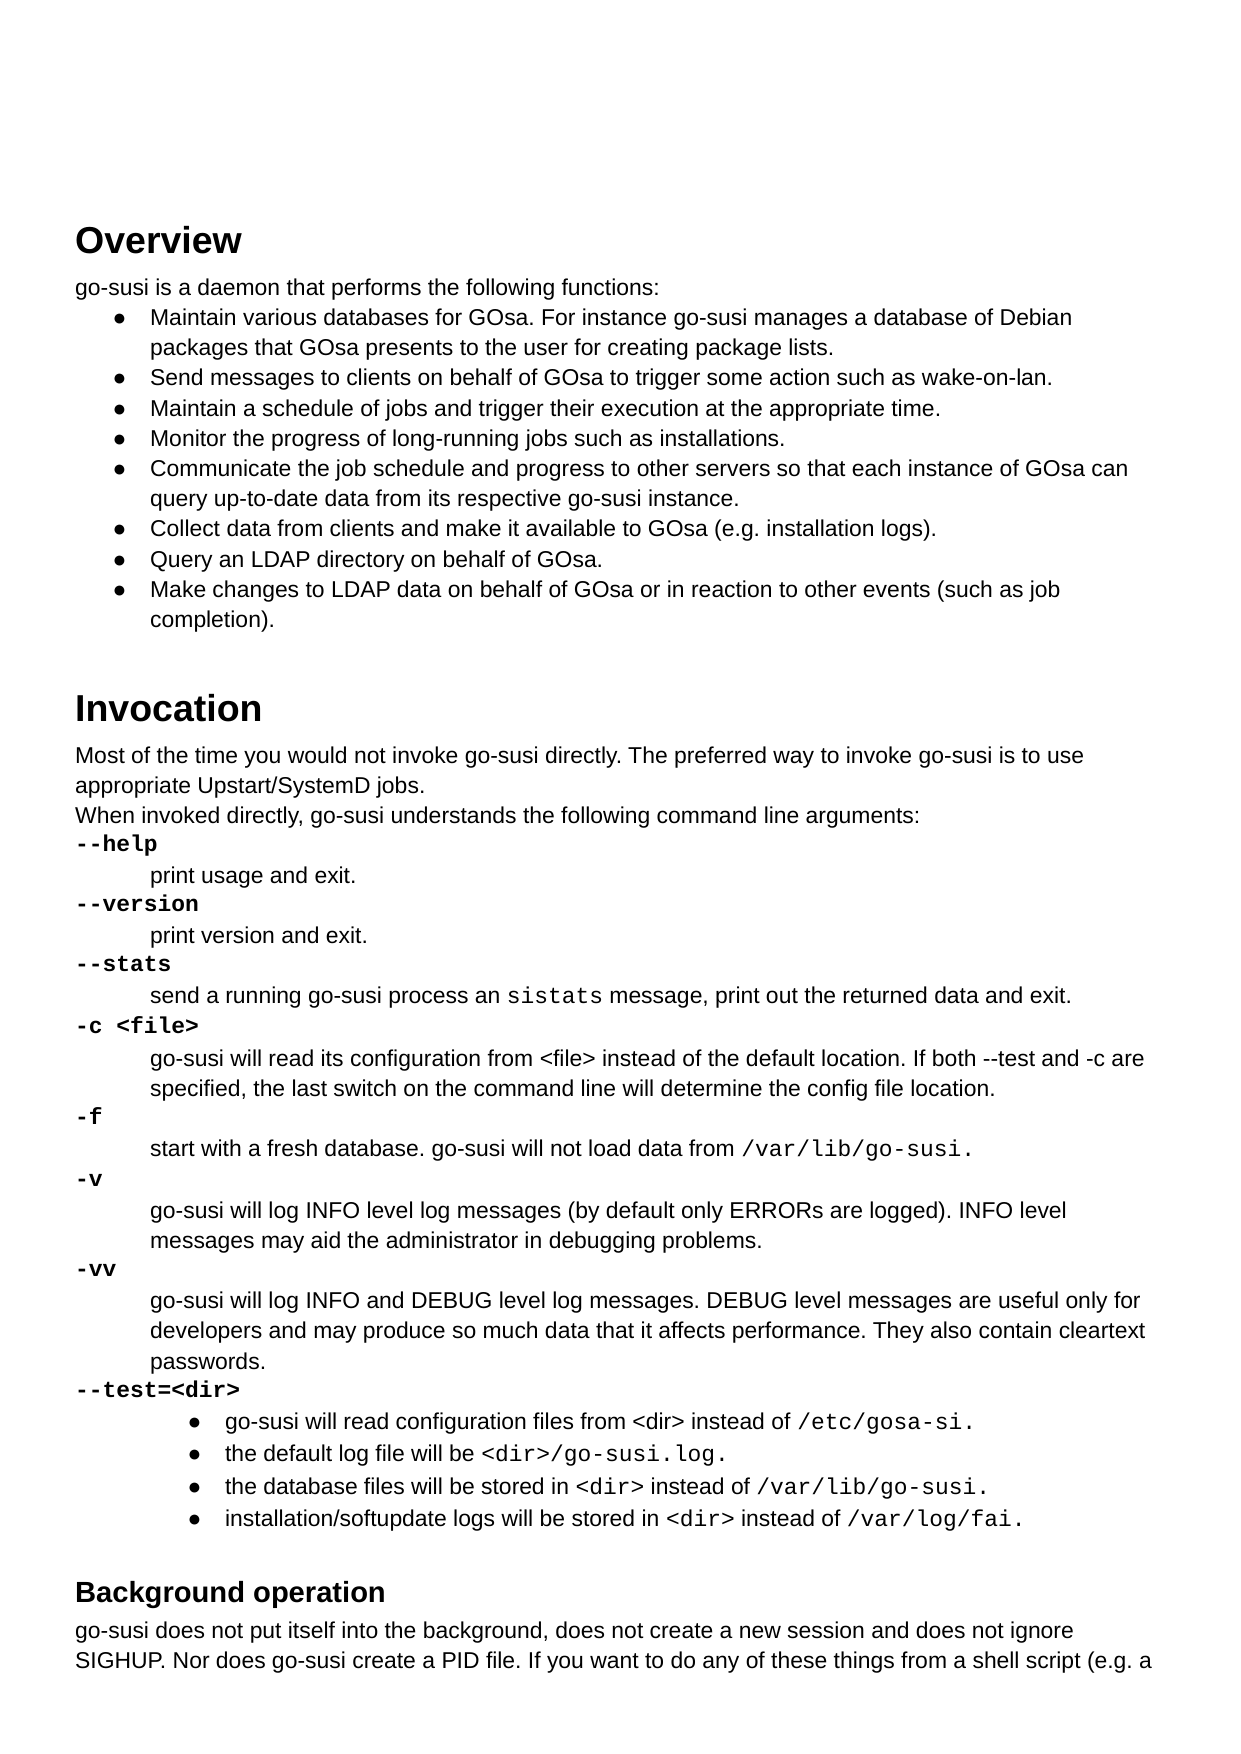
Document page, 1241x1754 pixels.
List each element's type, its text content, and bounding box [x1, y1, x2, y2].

list Maintain a schedule of jobs and trigger their execution at the appropriate time. [112, 394, 1165, 421]
list Query an LDAP directory on behalf of GOsa. [112, 546, 1165, 572]
text Most of the time you would not invoke go-susi directly. The preferred way to invoke go-susi is to use appropriate Upstart/SystemD jobs. [75, 742, 1165, 798]
text send a running go-susi process an sistats message, print out the returned data and exit. [150, 982, 1165, 1011]
text -vv [75, 1257, 1165, 1283]
text When invoked directly, go-susi understands the following command line arguments: [75, 802, 1165, 829]
text go-susi does not put itself into the background, does not create a new session and does not ignore SIGHUP. Nor does go-susi create a PID file. If you want to do any of these things from a shell script (e.g. a [75, 1617, 1165, 1674]
text go-susi is a daemon that performs the following functions: [75, 274, 1165, 300]
text go-susi will log INFO and DEBUG level log messages. DEBUG level messages are useful only for developers and may produce so much data that it affects performance. They also contain cleartext passwords. [150, 1287, 1165, 1374]
text -c <file> [75, 1015, 1165, 1041]
list the database files will be stored in <dir> instead of /var/lib/go-susi. [187, 1473, 1165, 1501]
list Monitor the progress of long-running jobs such as installations. [112, 425, 1165, 451]
text go-susi will read its configuration from <file> instead of the default location. If both --test and -c are specified, the last switch on the command line will determine the config file location. [150, 1044, 1165, 1101]
list Communicate the job schedule and progress to other servers so that each instance of GOsa can query up-to-date data from its respective go-susi instance. [112, 455, 1165, 512]
text --test=<dir> [75, 1378, 1165, 1404]
subtitle Background operation [75, 1575, 1165, 1609]
list Maintain various databases for GOsa. For instance go-susi manages a database of Debian packages that GOsa presents to the user for creating package lists. [112, 304, 1165, 361]
list the default log file will be <dir>/go-susi.log. [187, 1440, 1165, 1468]
text print version and exit. [150, 922, 1165, 949]
text -f [75, 1105, 1165, 1131]
text --version [75, 892, 1165, 918]
subtitle Invocation [75, 686, 1165, 729]
text --stats [75, 952, 1165, 978]
list installation/softupdate logs will be stored in <dir> instead of /var/log/fai. [187, 1505, 1165, 1533]
list go-susi will read configuration files from <dir> instead of /etc/gosa-si. [187, 1408, 1165, 1436]
subtitle Overview [75, 218, 1165, 261]
list Make changes to LDAP data on behalf of GOsa or in reaction to other events (such as job completion). [112, 576, 1165, 632]
text start with a fresh database. go-susi will not load data from /var/lib/go-susi. [150, 1135, 1165, 1163]
list Send messages to clients on behalf of GOsa to trigger some action such as wake-on-lan. [112, 364, 1165, 391]
text print usage and exit. [150, 862, 1165, 889]
text go-susi will log INFO level log messages (by default only ERRORs are logged). INFO level messages may aid the administrator in debugging problems. [150, 1197, 1165, 1254]
list Collect data from clients and make it available to GOsa (e.g. installation logs). [112, 515, 1165, 542]
text -v [75, 1167, 1165, 1193]
text --help [75, 832, 1165, 858]
